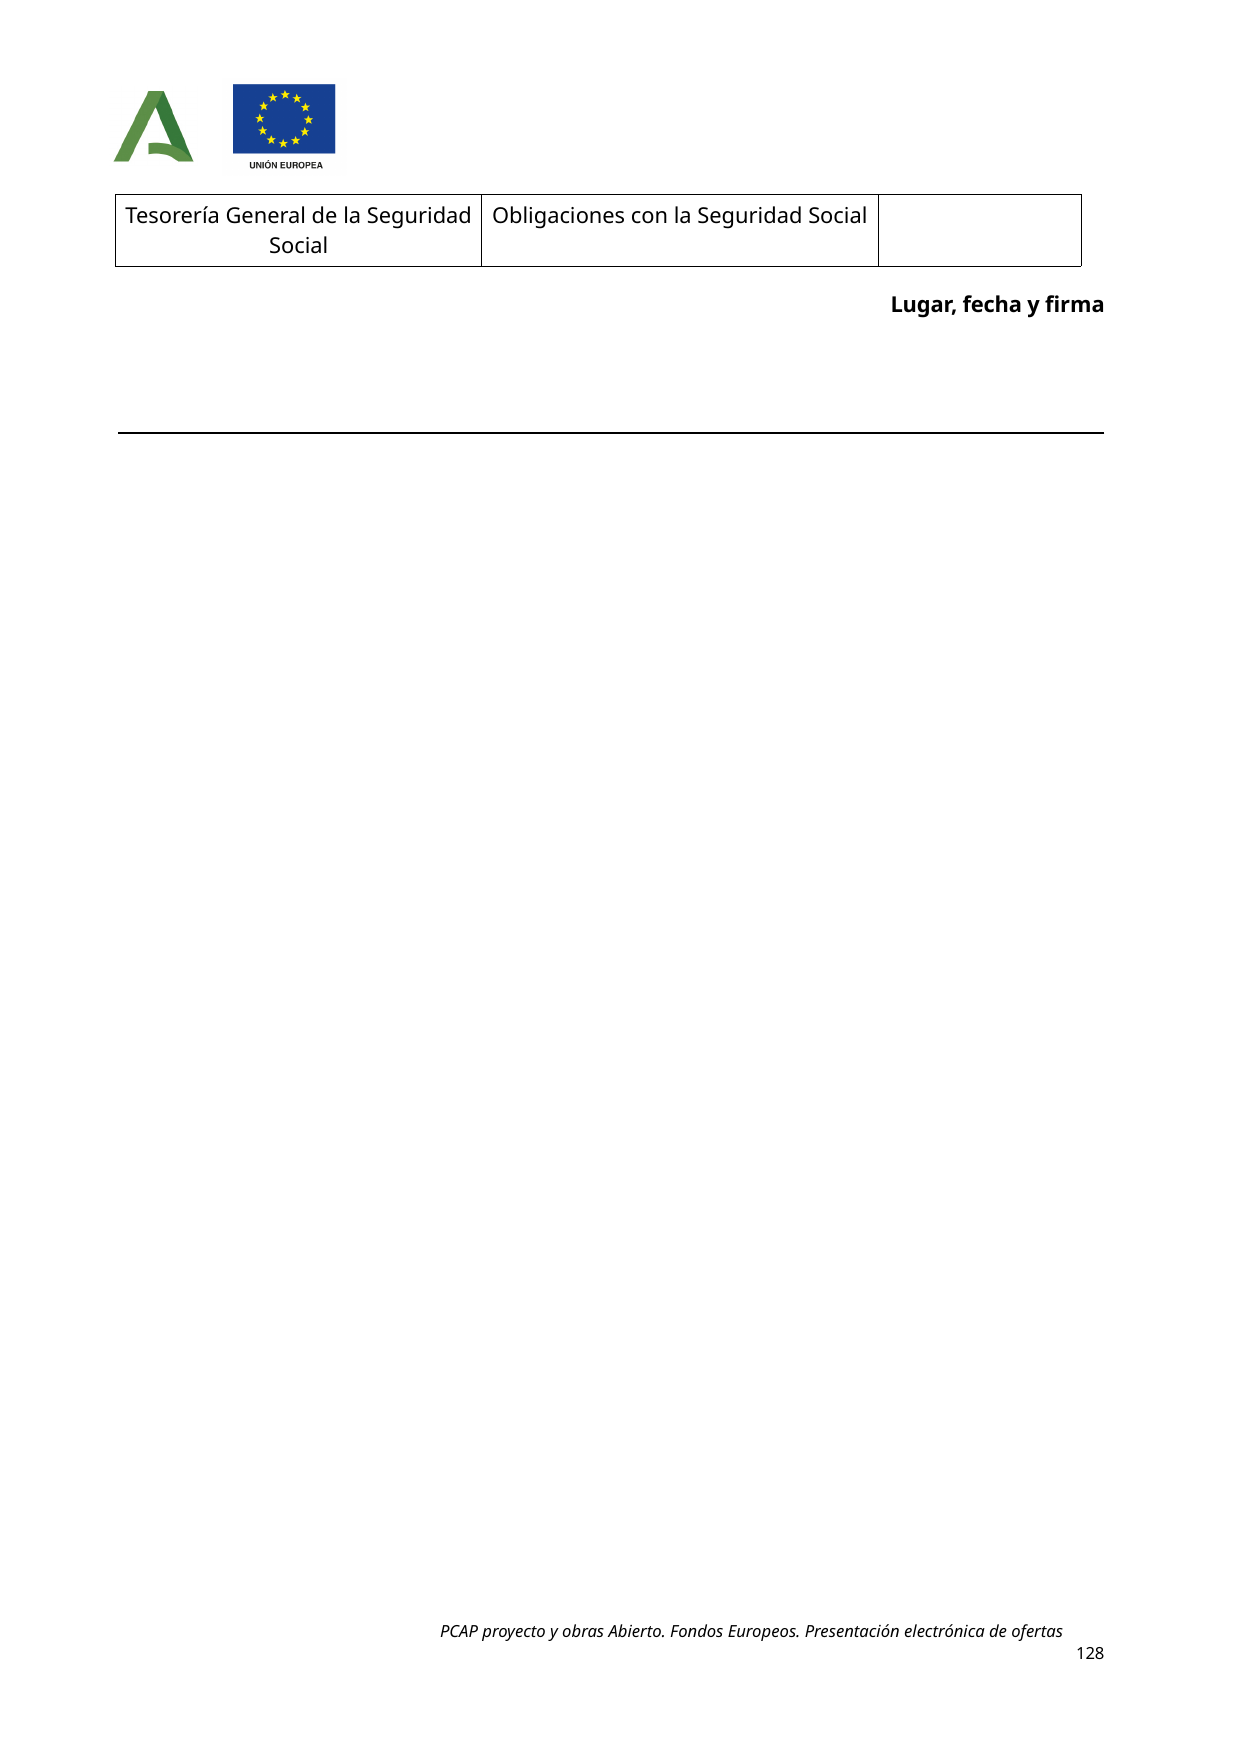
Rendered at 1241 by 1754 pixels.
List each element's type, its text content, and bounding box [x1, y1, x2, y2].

table_cell Tesorería General de la Seguridad Social [116, 195, 481, 266]
text Lugar, fecha y firma [118, 289, 1104, 319]
picture [221, 78, 347, 176]
table_cell Obligaciones con la Seguridad Social [482, 195, 878, 266]
table_cell [879, 195, 1081, 266]
picture [109, 86, 198, 166]
